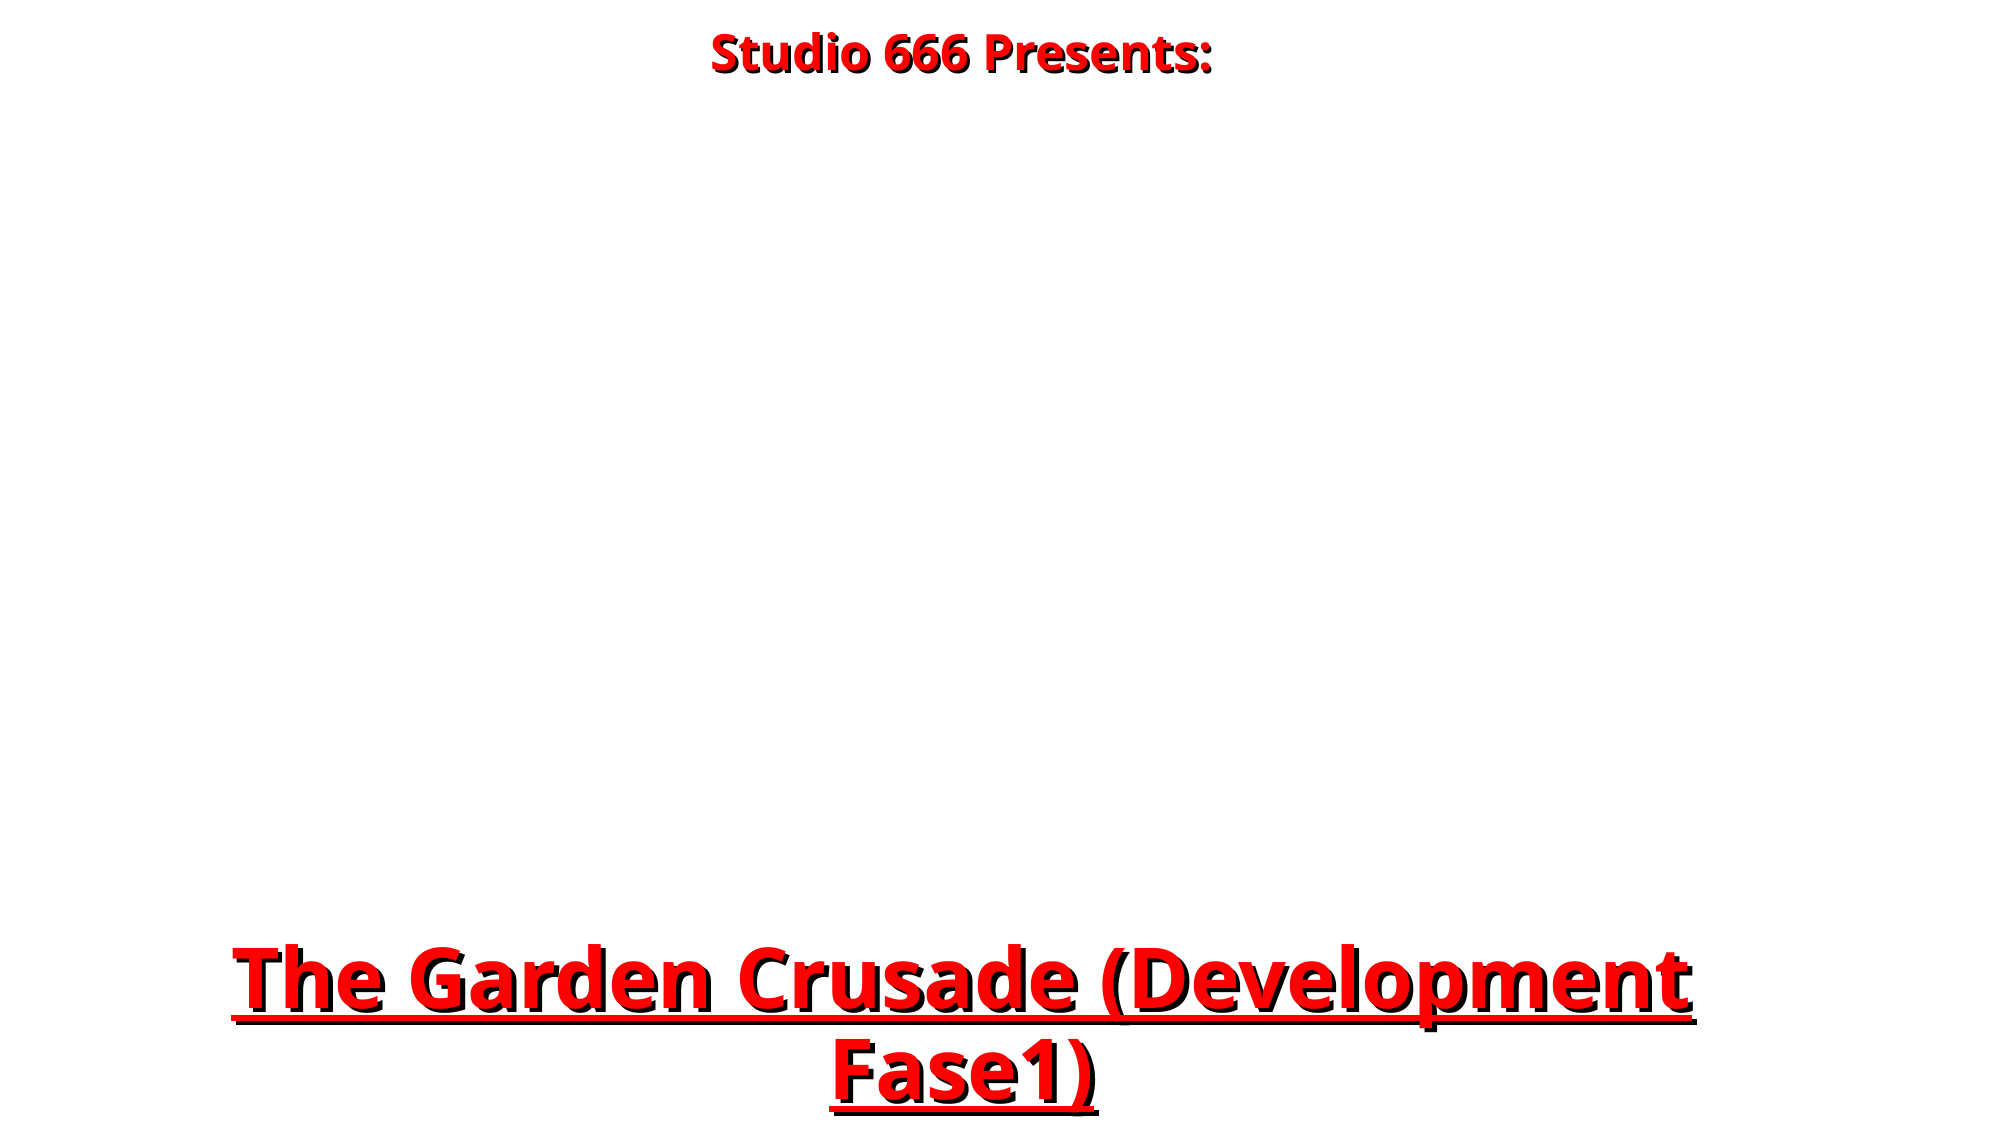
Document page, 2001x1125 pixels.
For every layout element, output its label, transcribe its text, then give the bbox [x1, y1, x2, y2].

subtitle Studio 666 Presents: [211, 19, 1712, 119]
title The Garden Crusade (Development Fase1) [150, 926, 1773, 1125]
